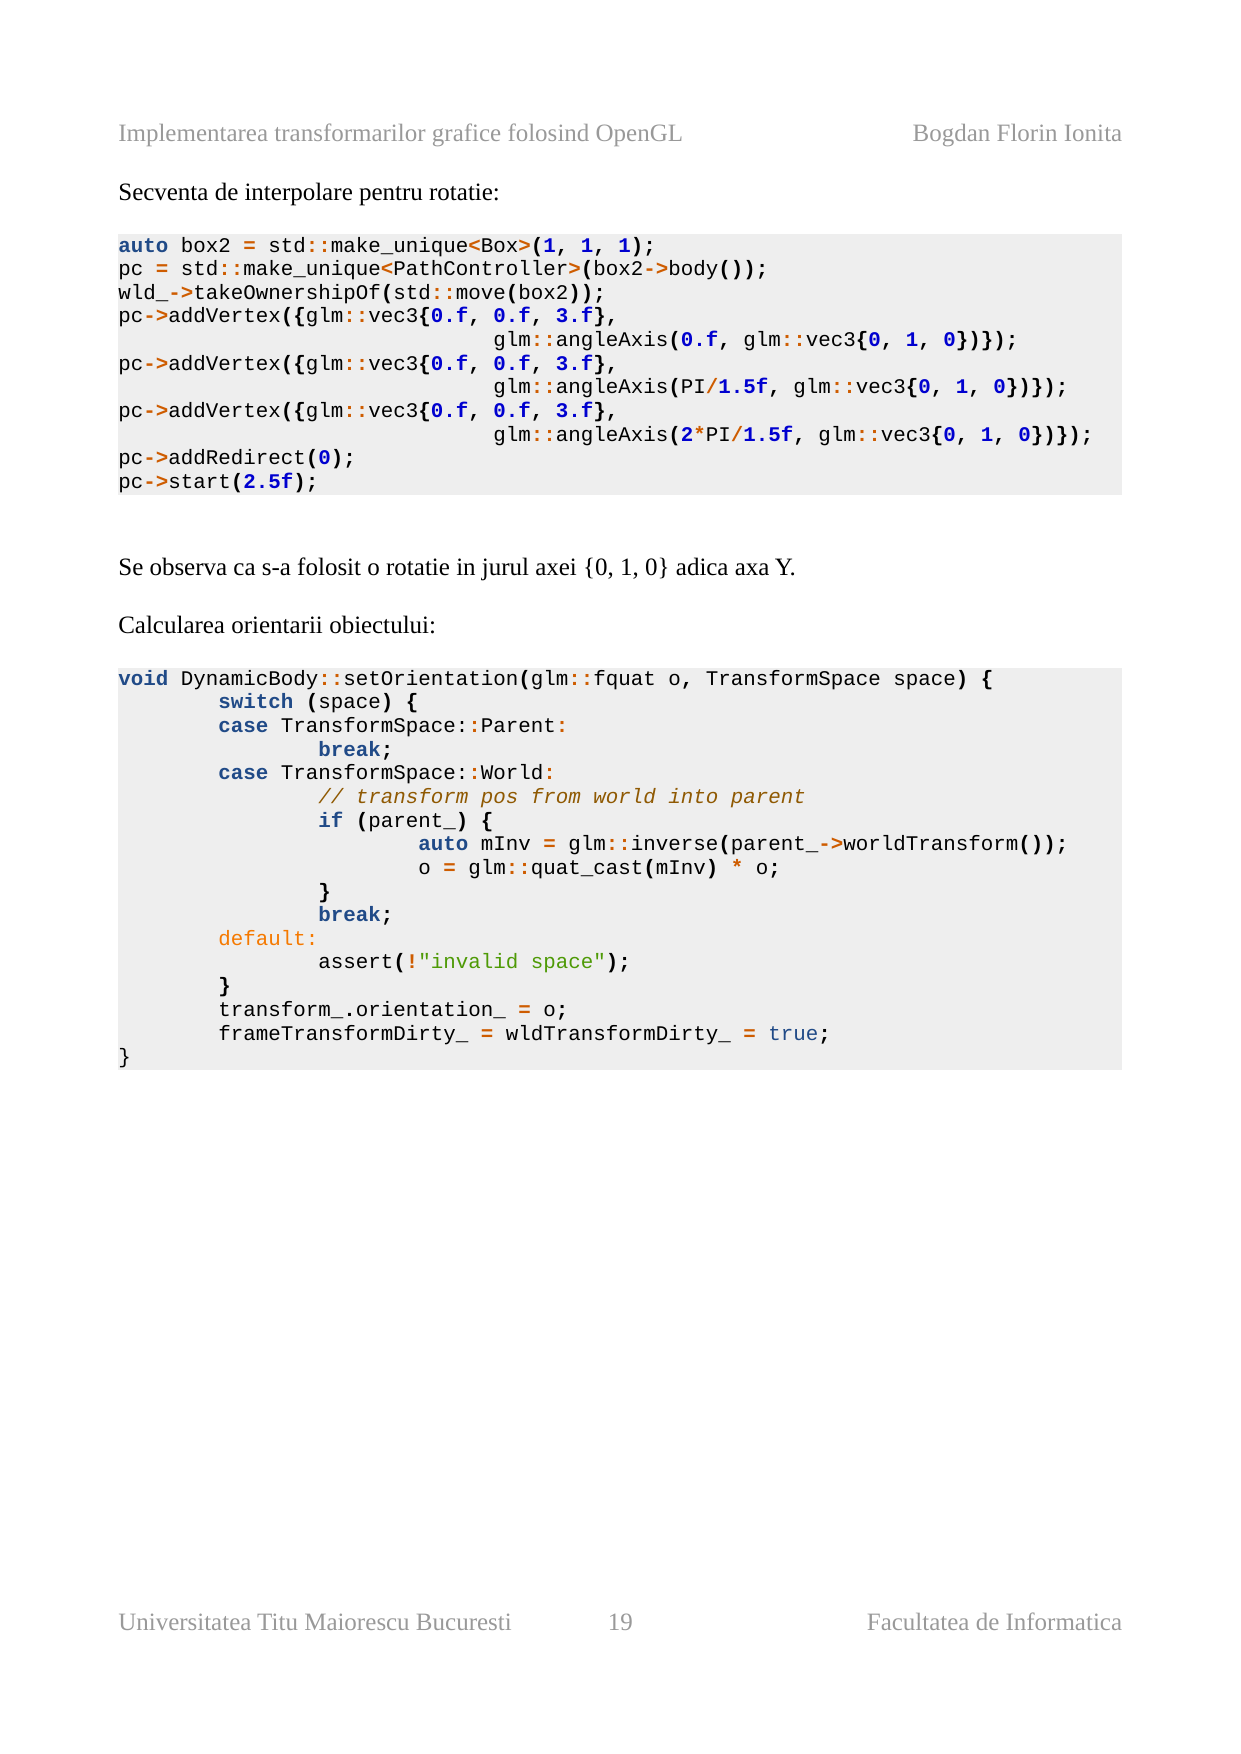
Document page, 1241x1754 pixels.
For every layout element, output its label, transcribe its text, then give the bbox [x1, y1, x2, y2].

text assert(!"invalid space"); [118, 952, 1122, 975]
text break; [118, 739, 1122, 762]
text pc->addVertex({glm::vec3{0.f, 0.f, 3.f}, [118, 400, 1122, 424]
text pc->addVertex({glm::vec3{0.f, 0.f, 3.f}, [118, 353, 1122, 376]
text Secventa de interpolare pentru rotatie: [118, 177, 1122, 206]
text glm::angleAxis(0.f, glm::vec3{0, 1, 0})}); [118, 329, 1122, 353]
text } [118, 881, 1122, 904]
text pc = std::make_unique<PathController>(box2->body()); [118, 258, 1122, 282]
text pc->addRedirect(0); [118, 447, 1122, 471]
text break; [118, 904, 1122, 928]
text if (parent_) { [118, 810, 1122, 833]
text o = glm::quat_cast(mInv) * o; [118, 857, 1122, 881]
text transform_.orientation_ = o; [118, 999, 1122, 1022]
text } [118, 975, 1122, 999]
text auto box2 = std::make_unique<Box>(1, 1, 1); [118, 234, 1122, 258]
text // transform pos from world into parent [118, 786, 1122, 810]
text frameTransformDirty_ = wldTransformDirty_ = true; [118, 1022, 1122, 1046]
text } [118, 1046, 1122, 1070]
text Calcularea orientarii obiectului: [118, 610, 1122, 639]
text pc->addVertex({glm::vec3{0.f, 0.f, 3.f}, [118, 306, 1122, 329]
text pc->start(2.5f); [118, 471, 1122, 495]
text glm::angleAxis(2*PI/1.5f, glm::vec3{0, 1, 0})}); [118, 424, 1122, 447]
text glm::angleAxis(PI/1.5f, glm::vec3{0, 1, 0})}); [118, 376, 1122, 400]
text wld_->takeOwnershipOf(std::move(box2)); [118, 282, 1122, 306]
text Se observa ca s-a folosit o rotatie in jurul axei {0, 1, 0} adica axa Y. [118, 552, 1122, 581]
text switch (space) { [118, 691, 1122, 715]
text case TransformSpace::World: [118, 762, 1122, 786]
text auto mInv = glm::inverse(parent_->worldTransform()); [118, 833, 1122, 857]
text default: [118, 928, 1122, 952]
text case TransformSpace::Parent: [118, 715, 1122, 739]
text void DynamicBody::setOrientation(glm::fquat o, TransformSpace space) { [118, 668, 1122, 691]
